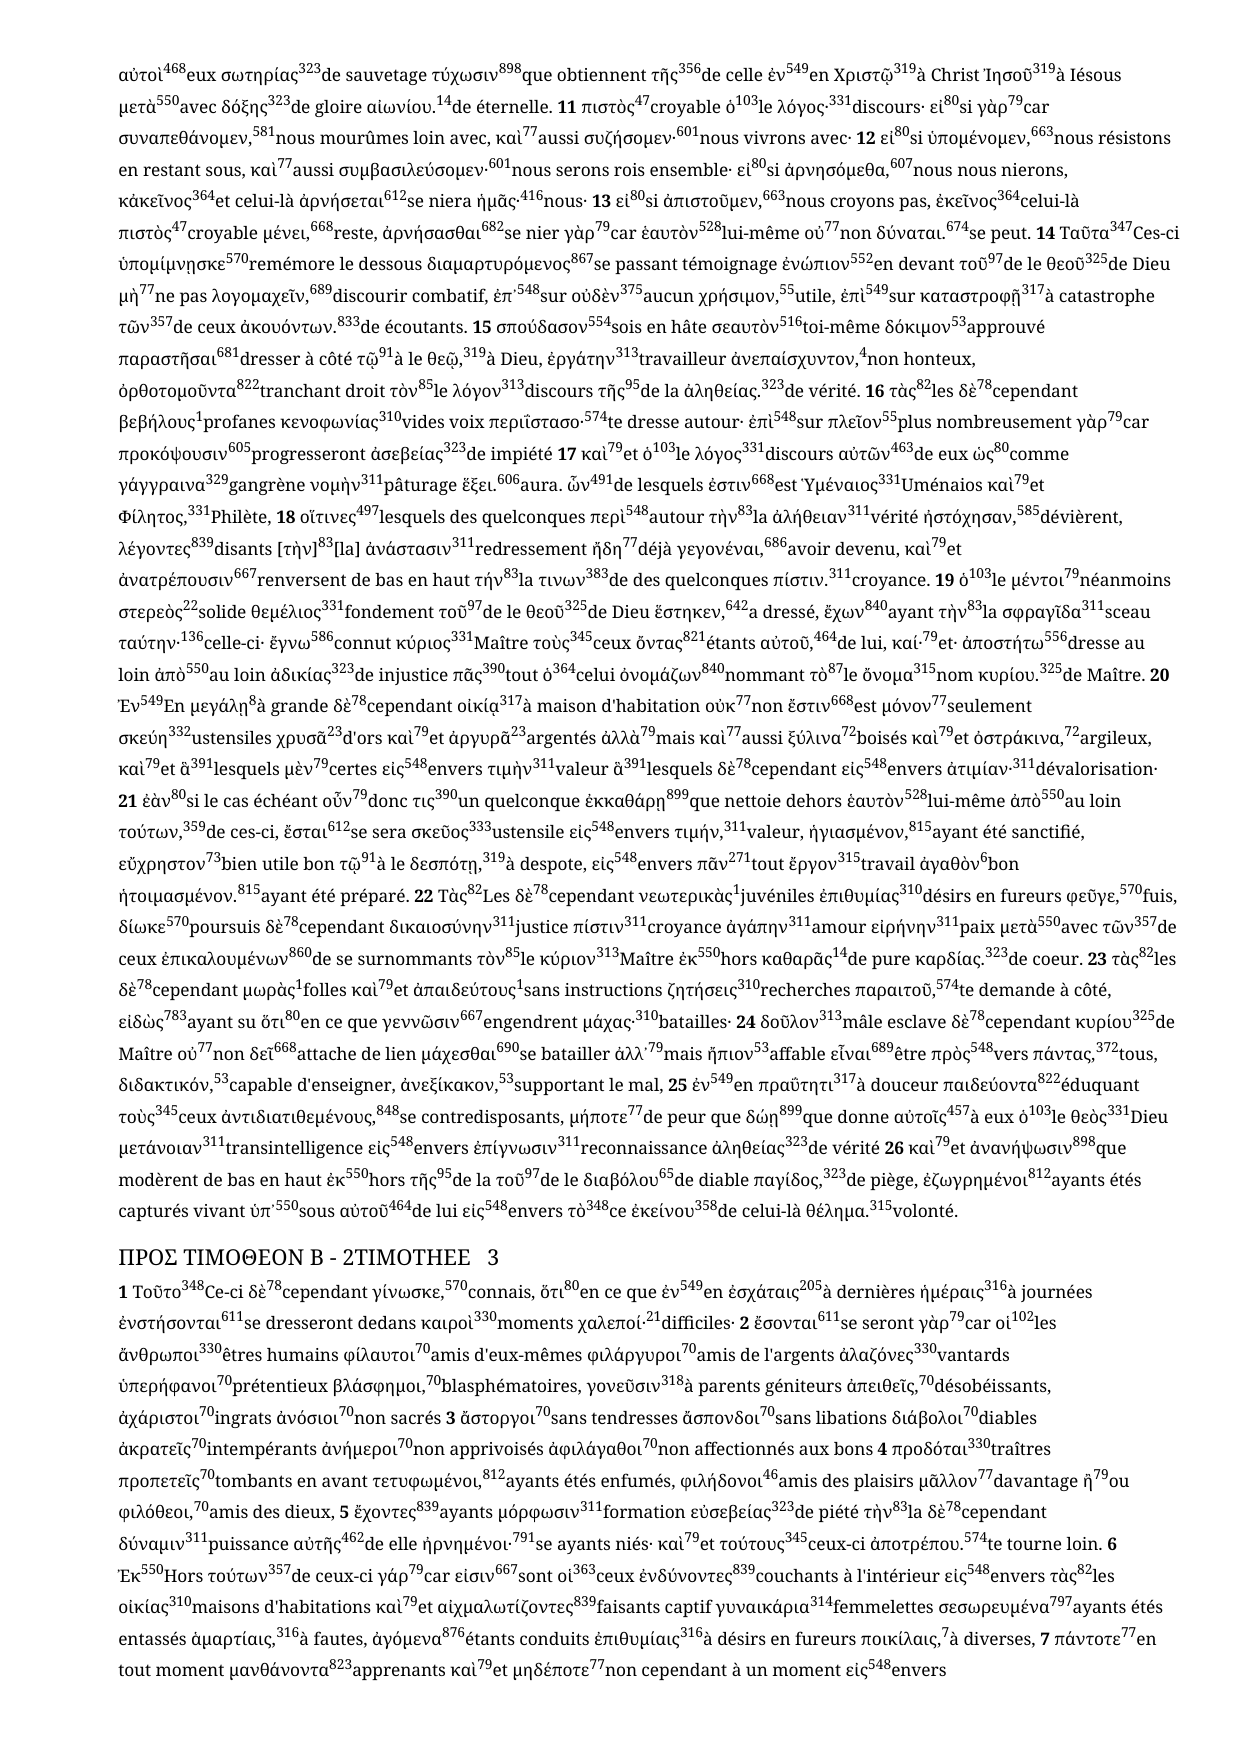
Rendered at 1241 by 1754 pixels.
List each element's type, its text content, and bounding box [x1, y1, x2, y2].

text ΠΡΟΣ ΤΙΜΟΘΕΟΝ Β - 2TIMOTHEE 3 [118, 1241, 1181, 1271]
text 1 Τοῦτο348Ce-ci δὲ78cependant γίνωσκε,570connais, ὅτι80en ce que ἐν549en ἐσχάταις205à dernières ἡμέραις316à journées ἐνστήσονται611se dresseront dedans καιροὶ330moments χαλεποί·21difficiles· 2 ἔσονται611se seront γὰρ79car οἱ102les ἄνθρωποι330êtres humains φίλαυτοι70amis d'eux-mêmes φιλάργυροι70amis de l'argents ἀλαζόνες330vantards ὑπερήφανοι70prétentieux βλάσφημοι,70blasphématoires, γονεῦσιν318à parents géniteurs ἀπειθεῖς,70désobéissants, ἀχάριστοι70ingrats ἀνόσιοι70non sacrés 3 ἄστοργοι70sans tendresses ἄσπονδοι70sans libations διάβολοι70diables ἀκρατεῖς70intempérants ἀνήμεροι70non apprivoisés ἀφιλάγαθοι70non affectionnés aux bons 4 προδόται330traîtres προπετεῖς70tombants en avant τετυφωμένοι,812ayants étés enfumés, φιλήδονοι46amis des plaisirs μᾶλλον77davantage ἢ79ou φιλόθεοι,70amis des dieux, 5 ἔχοντες839ayants μόρφωσιν311formation εὐσεβείας323de piété τὴν83la δὲ78cependant δύναμιν311puissance αὐτῆς462de elle ἠρνημένοι·791se ayants niés· καὶ79et τούτους345ceux-ci ἀποτρέπου.574te tourne loin. 6 Ἐκ550Hors τούτων357de ceux-ci γάρ79car εἰσιν667sont οἱ363ceux ἐνδύνοντες839couchants à l'intérieur εἰς548envers τὰς82les οἰκίας310maisons d'habitations καὶ79et αἰχμαλωτίζοντες839faisants captif γυναικάρια314femmelettes σεσωρευμένα797ayants étés entassés ἁμαρτίαις,316à fautes, ἀγόμενα876étants conduits ἐπιθυμίαις316à désirs en fureurs ποικίλαις,7à diverses, 7 πάντοτε77en tout moment μανθάνοντα823apprenants καὶ79et μηδέποτε77non cependant à un moment εἰς548envers ἐπίγνωσιν311reconnaissance ἀληθείας323de vérité ἐλθεῖν681venir δυνάμενα.850se pouvants. 8 ὃν295lequel τρόπον313manière δὲ78cependant Ἰάννης331Iannes καὶ79et Ἰαμβρῆς331Iambres ἀντέστησαν585dressèrent contre Μωϋσεῖ,319à Môusês, οὕτως77ainsi καὶ77aussi οὗτοι363ceux-ci ἀνθίστανται673se dressent contre τῇ89à la ἀληθείᾳ,317à vérité, ἄνθρωποι330êtres humains κατεφθαρμένοι812ayants étés corrompus de haut en bas τὸν85le νοῦν,313intellect, ἀδόκιμοι70non approuvés περὶ548autour τὴν83la πίστιν.311croyance. 9 ἀλλ᾽79mais οὐ77non προκόψουσιν605progresseront ἐπὶ548sur πλεῖον·73plus nombreusement· ἡ101la γὰρ79car ἄνοια329inintelligence αὐτῶν463de eux ἔκδηλος45évidente au dehors ἔσται612se sera πᾶσιν,377à tous, ὡς80comme καὶ77aussi ἡ362celle ἐκείνων357de ceux-là ἐγένετο.592se devint. 10 Σὺ448Toi δὲ78cependant παρηκολούθησάς584tu suivis à côté μου424de moi τῇ89à la διδασκαλίᾳ,317à enseignement, τῇ89à la ἀγωγῇ,317à conduite, τῇ89à la προθέσει,317à position en avant, τῇ89à la πίστει,317à croyance, τῇ89à la μακροθυμίᾳ,317à distance de fureur, τῇ89à la ἀγάπῃ,317à amour, τῇ89à la ὑπομονῇ,317à résistance, 11 τοῖς90à les διωγμοῖς,318à poursuites, τοῖς92à les παθήμασιν,320à passions de souffrances, οἷά499tels que μοι420à moi ἐγένετο592se devint ἐν549en Ἀντιοχείᾳ,317à Antioche, ἐν549en Ἰκονίῳ,321à Iconium, ἐν549en Λύστροις,320à Lystre, οἵους294tels que διωγμοὺς312poursuites ὑπήνεγκα582je supportai καὶ79et ἐκ550hors πάντων385de tous με417moi ἐρρύσατο592se délivra ὁ103le κύριος.331Maître. 12 καὶ77aussi πάντες286tous δὲ78cependant οἱ363ceux θέλοντες839voulants ζῆν689vivre εὐσεβῶς77pieusement ἐν549en Χριστῷ319à Christ Ἰησοῦ319à Iésous διωχθήσονται.618seront poursuivi. 13 πονηροὶ21méchants δὲ78cependant ἄνθρωποι330êtres humains καὶ79et γόητες330charmeurs προκόψουσιν605progresseront ἐπὶ548sur τὸ87le χεῖρον6pire πλανῶντες839égarants καὶ79et πλανώμενοι.890étants égarés. 14 Σὺ448Toi δὲ78cependant μένε570reste ἐν549en οἷς487à lesquels ἔμαθες584tu appris καὶ79et ἐπιστώθης,598tu fus rendu croyable, εἰδὼς783ayant su παρὰ550à côté τίνων404de quels ἔμαθες,584tu appris, 15 καὶ79et ὅτι80en ce que ἀπὸ550au loin βρέφους327de bébé [τὰ]86[les] ἱερὰ5sacrés γράμματα314lettres οἶδας,640tu as su, τὰ347ces δυνάμενά850se pouvants σε437toi σοφίσαι681faire sage εἰς548envers σωτηρίαν311sauvetage διὰ550par πίστεως323de croyance τῆς356de celle ἐν549en Χριστῷ319à Christ Ἰησοῦ.319à Iésous. 16 πᾶσα285toute γραφὴ329graphe θεόπνευστος69soufflée de Dieu καὶ79et ὠφέλιμος69profitable πρὸς548vers διδασκαλίαν,311enseignement, πρὸς548vers ἐλεγμόν,313argument de réfutation, πρὸς548vers ἐπανόρθωσιν,311remise en sûre droiture, πρὸς548vers παιδείαν311éducation τὴν344celle ἐν549en δικαιοσύνῃ,317à justice, 17 ἵνα80afin que ἄρτιος47ajusté ᾖ921que soit ὁ103le τοῦ97de le θεοῦ325de Dieu ἄνθρωπος,331être humain, πρὸς548vers πᾶν271tout ἔργον315travail ἀγαθὸν6bon ἐξηρτισμένος.813ayant été ajusté à l'excès. [118, 1276, 1181, 1682]
text 1 Σὺ448Toi οὖν,79donc, τέκνον339enfant μου,424de moi, ἐνδυναμοῦ578sois fortifié dans ἐν549en τῇ89à la χάριτι317à grâce τῇ350à celle ἐν549en Χριστῷ319à Christ Ἰησοῦ,319à Iésous, 2 καὶ79et ἃ481lesquels ἤκουσας584tu écoutas παρ᾽550à côté ἐμοῦ424de moi διὰ550par πολλῶν280de nombreux μαρτύρων,324de témoins, ταῦτα347ces-ci παράθου558te pose à côté πιστοῖς9à croyables ἀνθρώποις,318à êtres humains, οἵτινες497lesquels des quelconques ἱκανοὶ46assez-importants ἔσονται611se seront καὶ77aussi ἑτέρους372autres-différents διδάξαι.681enseigner. 3 Συγκακοπάθησον554Souffre mal avec ὡς80comme καλὸς22beau στρατιώτης331soldat Χριστοῦ325de Christ Ἰησοῦ.325de Iésous. 4 οὐδεὶς390aucun στρατευόμενος867se guerroyant en soldat ἐμπλέκεται680est tressé dans ταῖς88à les τοῦ97de le βίου325de existence πραγματείαις,316à affaires, ἵνα80afin que τῷ352à celui στρατολογήσαντι713à ayant appelé armée ἀρέσῃ.899que plaise. 5 ἐὰν80si le cas échéant δὲ78cependant καὶ77aussi ἀθλῇ921que lutte en athlète τις,390un quelconque, οὐ77non στεφανοῦται680est couronné ἐὰν80si le cas échéant μὴ77ne pas νομίμως77légalement ἀθλήσῃ.899que lutte en athlète. 6 τὸν85le κοπιῶντα822peinant γεωργὸν313cultivateur δεῖ668attache de lien πρῶτον77premièrement τῶν96de les καρπῶν324de fruits μεταλαμβάνειν.689prendre avec au-delà. 7 νόει570intellige ὃ482lequel λέγω·664je dis· δώσει606donnera γάρ79car σοι439à toi ὁ103le κύριος331Maître σύνεσιν311compréhension ἐν549en πᾶσιν.379à tous. 8 Μνημόνευε570Souviens Ἰησοῦν313Iésous Χριστὸν313Christ ἐγηγερμένον796ayant été éveillé ἐκ550hors νεκρῶν,64de morts, ἐκ550hors σπέρματος327de semence Δαυίδ,325de Dauid, κατὰ548selon τὸ87le εὐαγγέλιόν315évangile μου,424de moi, 9 ἐν549en ᾧ488à lequel κακοπαθῶ664je souffre le mal μέχρι552jusqu'à δεσμῶν324de liens ὡς80comme κακοῦργος,71travailleur du mal, ἀλλ᾽79mais ὁ103le λόγος331discours τοῦ97de le θεοῦ325de Dieu οὐ77non δέδεται·654a été attaché de lien· 10 διὰ548par le fait de τοῦτο348ce-ci πάντα374tous ὑπομένω664je résiste en restant sous διὰ548par le fait de τοὺς84les ἐκλεκτούς,52élus, ἵνα80afin que καὶ77aussi αὐτοὶ468eux σωτηρίας323de sauvetage τύχωσιν898que obtiennent τῆς356de celle ἐν549en Χριστῷ319à Christ Ἰησοῦ319à Iésous μετὰ550avec δόξης323de gloire αἰωνίου.14de éternelle. 11 πιστὸς47croyable ὁ103le λόγος·331discours· εἰ80si γὰρ79car συναπεθάνομεν,581nous mourûmes loin avec, καὶ77aussi συζήσομεν·601nous vivrons avec· 12 εἰ80si ὑπομένομεν,663nous résistons en restant sous, καὶ77aussi συμβασιλεύσομεν·601nous serons rois ensemble· εἰ80si ἀρνησόμεθα,607nous nous nierons, κἀκεῖνος364et celui-là ἀρνήσεται612se niera ἡμᾶς·416nous· 13 εἰ80si ἀπιστοῦμεν,663nous croyons pas, ἐκεῖνος364celui-là πιστὸς47croyable μένει,668reste, ἀρνήσασθαι682se nier γὰρ79car ἑαυτὸν528lui-même οὐ77non δύναται.674se peut. 14 Ταῦτα347Ces-ci ὑπομίμνῃσκε570remémore le dessous διαμαρτυρόμενος867se passant témoignage ἐνώπιον552en devant τοῦ97de le θεοῦ325de Dieu μὴ77ne pas λογομαχεῖν,689discourir combatif, ἐπ᾽548sur οὐδὲν375aucun χρήσιμον,55utile, ἐπὶ549sur καταστροφῇ317à catastrophe τῶν357de ceux ἀκουόντων.833de écoutants. 15 σπούδασον554sois en hâte σεαυτὸν516toi-même δόκιμον53approuvé παραστῆσαι681dresser à côté τῷ91à le θεῷ,319à Dieu, ἐργάτην313travailleur ἀνεπαίσχυντον,4non honteux, ὀρθοτομοῦντα822tranchant droit τὸν85le λόγον313discours τῆς95de la ἀληθείας.323de vérité. 16 τὰς82les δὲ78cependant βεβήλους1profanes κενοφωνίας310vides voix περιΐστασο·574te dresse autour· ἐπὶ548sur πλεῖον55plus nombreusement γὰρ79car προκόψουσιν605progresseront ἀσεβείας323de impiété 17 καὶ79et ὁ103le λόγος331discours αὐτῶν463de eux ὡς80comme γάγγραινα329gangrène νομὴν311pâturage ἕξει.606aura. ὧν491de lesquels ἐστιν668est Ὑμέναιος331Uménaios καὶ79et Φίλητος,331Philète, 18 οἵτινες497lesquels des quelconques περὶ548autour τὴν83la ἀλήθειαν311vérité ἠστόχησαν,585dévièrent, λέγοντες839disants [τὴν]83[la] ἀνάστασιν311redressement ἤδη77déjà γεγονέναι,686avoir devenu, καὶ79et ἀνατρέπουσιν667renversent de bas en haut τήν83la τινων383de des quelconques πίστιν.311croyance. 19 ὁ103le μέντοι79néanmoins στερεὸς22solide θεμέλιος331fondement τοῦ97de le θεοῦ325de Dieu ἕστηκεν,642a dressé, ἔχων840ayant τὴν83la σφραγῖδα311sceau ταύτην·136celle-ci· ἔγνω586connut κύριος331Maître τοὺς345ceux ὄντας821étants αὐτοῦ,464de lui, καί·79et· ἀποστήτω556dresse au loin ἀπὸ550au loin ἀδικίας323de injustice πᾶς390tout ὁ364celui ὀνομάζων840nommant τὸ87le ὄνομα315nom κυρίου.325de Maître. 20 Ἐν549En μεγάλῃ8à grande δὲ78cependant οἰκίᾳ317à maison d'habitation οὐκ77non ἔστιν668est μόνον77seulement σκεύη332ustensiles χρυσᾶ23d'ors καὶ79et ἀργυρᾶ23argentés ἀλλὰ79mais καὶ77aussi ξύλινα72boisés καὶ79et ὀστράκινα,72argileux, καὶ79et ἃ391lesquels μὲν79certes εἰς548envers τιμὴν311valeur ἃ391lesquels δὲ78cependant εἰς548envers ἀτιμίαν·311dévalorisation· 21 ἐὰν80si le cas échéant οὖν79donc τις390un quelconque ἐκκαθάρῃ899que nettoie dehors ἑαυτὸν528lui-même ἀπὸ550au loin τούτων,359de ces-ci, ἔσται612se sera σκεῦος333ustensile εἰς548envers τιμήν,311valeur, ἡγιασμένον,815ayant été sanctifié, εὔχρηστον73bien utile bon τῷ91à le δεσπότῃ,319à despote, εἰς548envers πᾶν271tout ἔργον315travail ἀγαθὸν6bon ἡτοιμασμένον.815ayant été préparé. 22 Τὰς82Les δὲ78cependant νεωτερικὰς1juvéniles ἐπιθυμίας310désirs en fureurs φεῦγε,570fuis, δίωκε570poursuis δὲ78cependant δικαιοσύνην311justice πίστιν311croyance ἀγάπην311amour εἰρήνην311paix μετὰ550avec τῶν357de ceux ἐπικαλουμένων860de se surnommants τὸν85le κύριον313Maître ἐκ550hors καθαρᾶς14de pure καρδίας.323de coeur. 23 τὰς82les δὲ78cependant μωρὰς1folles καὶ79et ἀπαιδεύτους1sans instructions ζητήσεις310recherches παραιτοῦ,574te demande à côté, εἰδὼς783ayant su ὅτι80en ce que γεννῶσιν667engendrent μάχας·310batailles· 24 δοῦλον313mâle esclave δὲ78cependant κυρίου325de Maître οὐ77non δεῖ668attache de lien μάχεσθαι690se batailler ἀλλ᾽79mais ἤπιον53affable εἶναι689être πρὸς548vers πάντας,372tous, διδακτικόν,53capable d'enseigner, ἀνεξίκακον,53supportant le mal, 25 ἐν549en πραΰτητι317à douceur παιδεύοντα822éduquant τοὺς345ceux ἀντιδιατιθεμένους,848se contredisposants, μήποτε77de peur que δώῃ899que donne αὐτοῖς457à eux ὁ103le θεὸς331Dieu μετάνοιαν311transintelligence εἰς548envers ἐπίγνωσιν311reconnaissance ἀληθείας323de vérité 26 καὶ79et ἀνανήψωσιν898que modèrent de bas en haut ἐκ550hors τῆς95de la τοῦ97de le διαβόλου65de diable παγίδος,323de piège, ἐζωγρημένοι812ayants étés capturés vivant ὑπ᾽550sous αὐτοῦ464de lui εἰς548envers τὸ348ce ἐκείνου358de celui-là θέλημα.315volonté. [118, 59, 1181, 1223]
